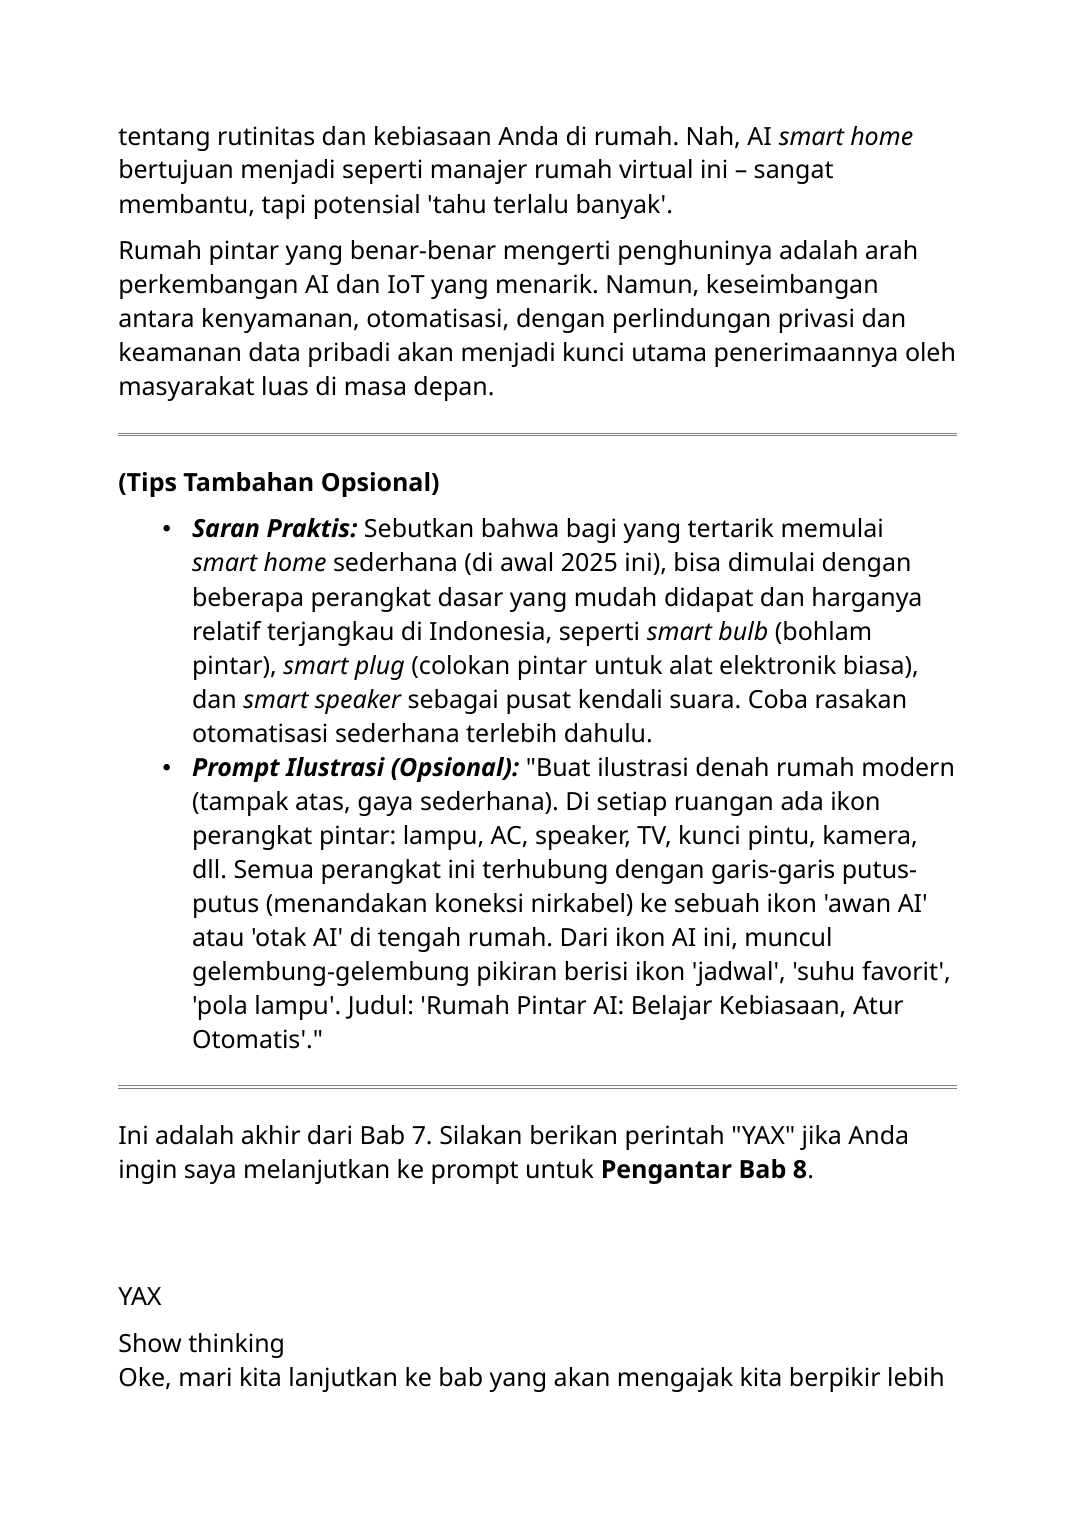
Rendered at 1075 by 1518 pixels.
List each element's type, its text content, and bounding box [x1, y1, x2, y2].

text Ini adalah akhir dari Bab 7. Silakan berikan perintah "YAX" jika Anda ingin saya melanjutkan ke prompt untuk Pengantar Bab 8. [118, 1117, 957, 1186]
list Saran Praktis: Sebutkan bahwa bagi yang tertarik memulai smart home sederhana (di awal 2025 ini), bisa dimulai dengan beberapa perangkat dasar yang mudah didapat dan harganya relatif terjangkau di Indonesia, seperti smart bulb (bohlam pintar), smart plug (colokan pintar untuk alat elektronik biasa), dan smart speaker sebagai pusat kendali suara. Coba rasakan otomatisasi sederhana terlebih dahulu. [162, 511, 957, 749]
text tentang rutinitas dan kebiasaan Anda di rumah. Nah, AI smart home bertujuan menjadi seperti manajer rumah virtual ini – sangat membantu, tapi potensial 'tahu terlalu banyak'. [118, 118, 957, 220]
text Oke, mari kita lanjutkan ke bab yang akan mengajak kita berpikir lebih [118, 1359, 957, 1393]
list Prompt Ilustrasi (Opsional): "Buat ilustrasi denah rumah modern (tampak atas, gaya sederhana). Di setiap ruangan ada ikon perangkat pintar: lampu, AC, speaker, TV, kunci pintu, kamera, dll. Semua perangkat ini terhubung dengan garis-garis putus-putus (menandakan koneksi nirkabel) ke sebuah ikon 'awan AI' atau 'otak AI' di tengah rumah. Dari ikon AI ini, muncul gelembung-gelembung pikiran berisi ikon 'jadwal', 'suhu favorit', 'pola lampu'. Judul: 'Rumah Pintar AI: Belajar Kebiasaan, Atur Otomatis'." [162, 749, 957, 1056]
text Rumah pintar yang benar-benar mengerti penghuninya adalah arah perkembangan AI dan IoT yang menarik. Namun, keseimbangan antara kenyamanan, otomatisasi, dengan perlindungan privasi dan keamanan data pribadi akan menjadi kunci utama penerimaannya oleh masyarakat luas di masa depan. [118, 233, 957, 403]
text (Tips Tambahan Opsional) [118, 464, 957, 498]
text Show thinking [118, 1325, 957, 1359]
text YAX [118, 1279, 957, 1313]
